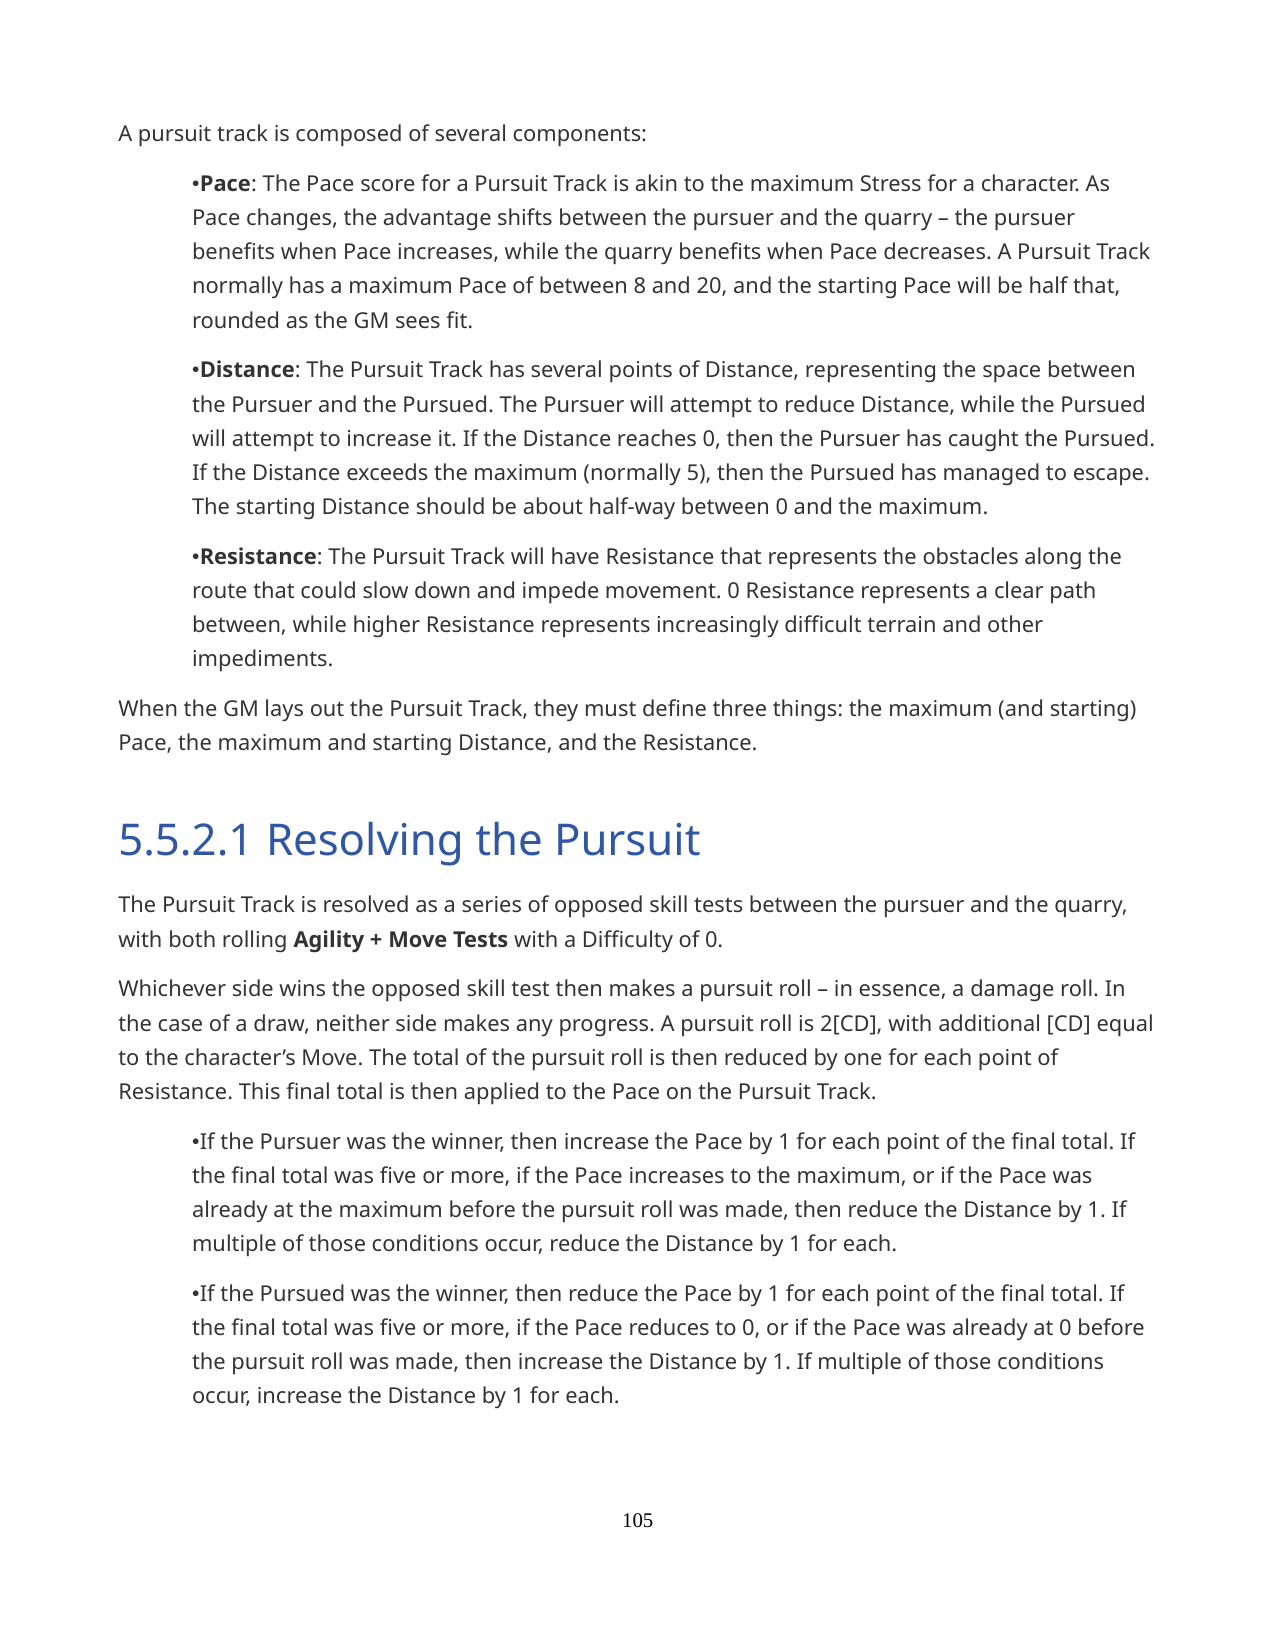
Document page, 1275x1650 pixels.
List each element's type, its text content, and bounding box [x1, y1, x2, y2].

text A pursuit track is composed of several components: [118, 118, 1157, 148]
subtitle Resolving the Pursuit [118, 808, 1157, 868]
list Distance: The Pursuit Track has several points of Distance, representing the space between the Pursuer and the Pursued. The Pursuer will attempt to reduce Distance, while the Pursued will attempt to increase it. If the Distance reaches 0, then the Pursuer has caught the Pursued. If the Distance exceeds the maximum (normally 5), then the Pursued has managed to escape. The starting Distance should be about half-way between 0 and the maximum. [118, 354, 1157, 521]
text The Pursuit Track is resolved as a series of opposed skill tests between the pursuer and the quarry, with both rolling Agility + Move Tests with a Difficulty of 0. [118, 889, 1157, 953]
list Pace: The Pace score for a Pursuit Track is akin to the maximum Stress for a character. As Pace changes, the advantage shifts between the pursuer and the quarry – the pursuer benefits when Pace increases, while the quarry benefits when Pace decreases. A Pursuit Track normally has a maximum Pace of between 8 and 20, and the starting Pace will be half that, rounded as the GM sees fit. [118, 168, 1157, 334]
text Whichever side wins the opposed skill test then makes a pursuit roll – in essence, a damage roll. In the case of a draw, neither side makes any progress. A pursuit roll is 2[CD], with additional [CD] equal to the character’s Move. The total of the pursuit roll is then reduced by one for each point of Resistance. This final total is then applied to the Pace on the Pursuit Track. [118, 973, 1157, 1106]
list If the Pursuer was the winner, then increase the Pace by 1 for each point of the final total. If the final total was five or more, if the Pace increases to the maximum, or if the Pace was already at the maximum before the pursuit roll was made, then reduce the Distance by 1. If multiple of those conditions occur, reduce the Distance by 1 for each. [118, 1126, 1157, 1258]
list Resistance: The Pursuit Track will have Resistance that represents the obstacles along the route that could slow down and impede movement. 0 Resistance represents a clear path between, while higher Resistance represents increasingly difficult terrain and other impediments. [118, 541, 1157, 673]
list If the Pursued was the winner, then reduce the Pace by 1 for each point of the final total. If the final total was five or more, if the Pace reduces to 0, or if the Pace was already at 0 before the pursuit roll was made, then increase the Distance by 1. If multiple of those conditions occur, increase the Distance by 1 for each. [118, 1278, 1157, 1410]
text When the GM lays out the Pursuit Track, they must define three things: the maximum (and starting) Pace, the maximum and starting Distance, and the Resistance. [118, 693, 1157, 757]
